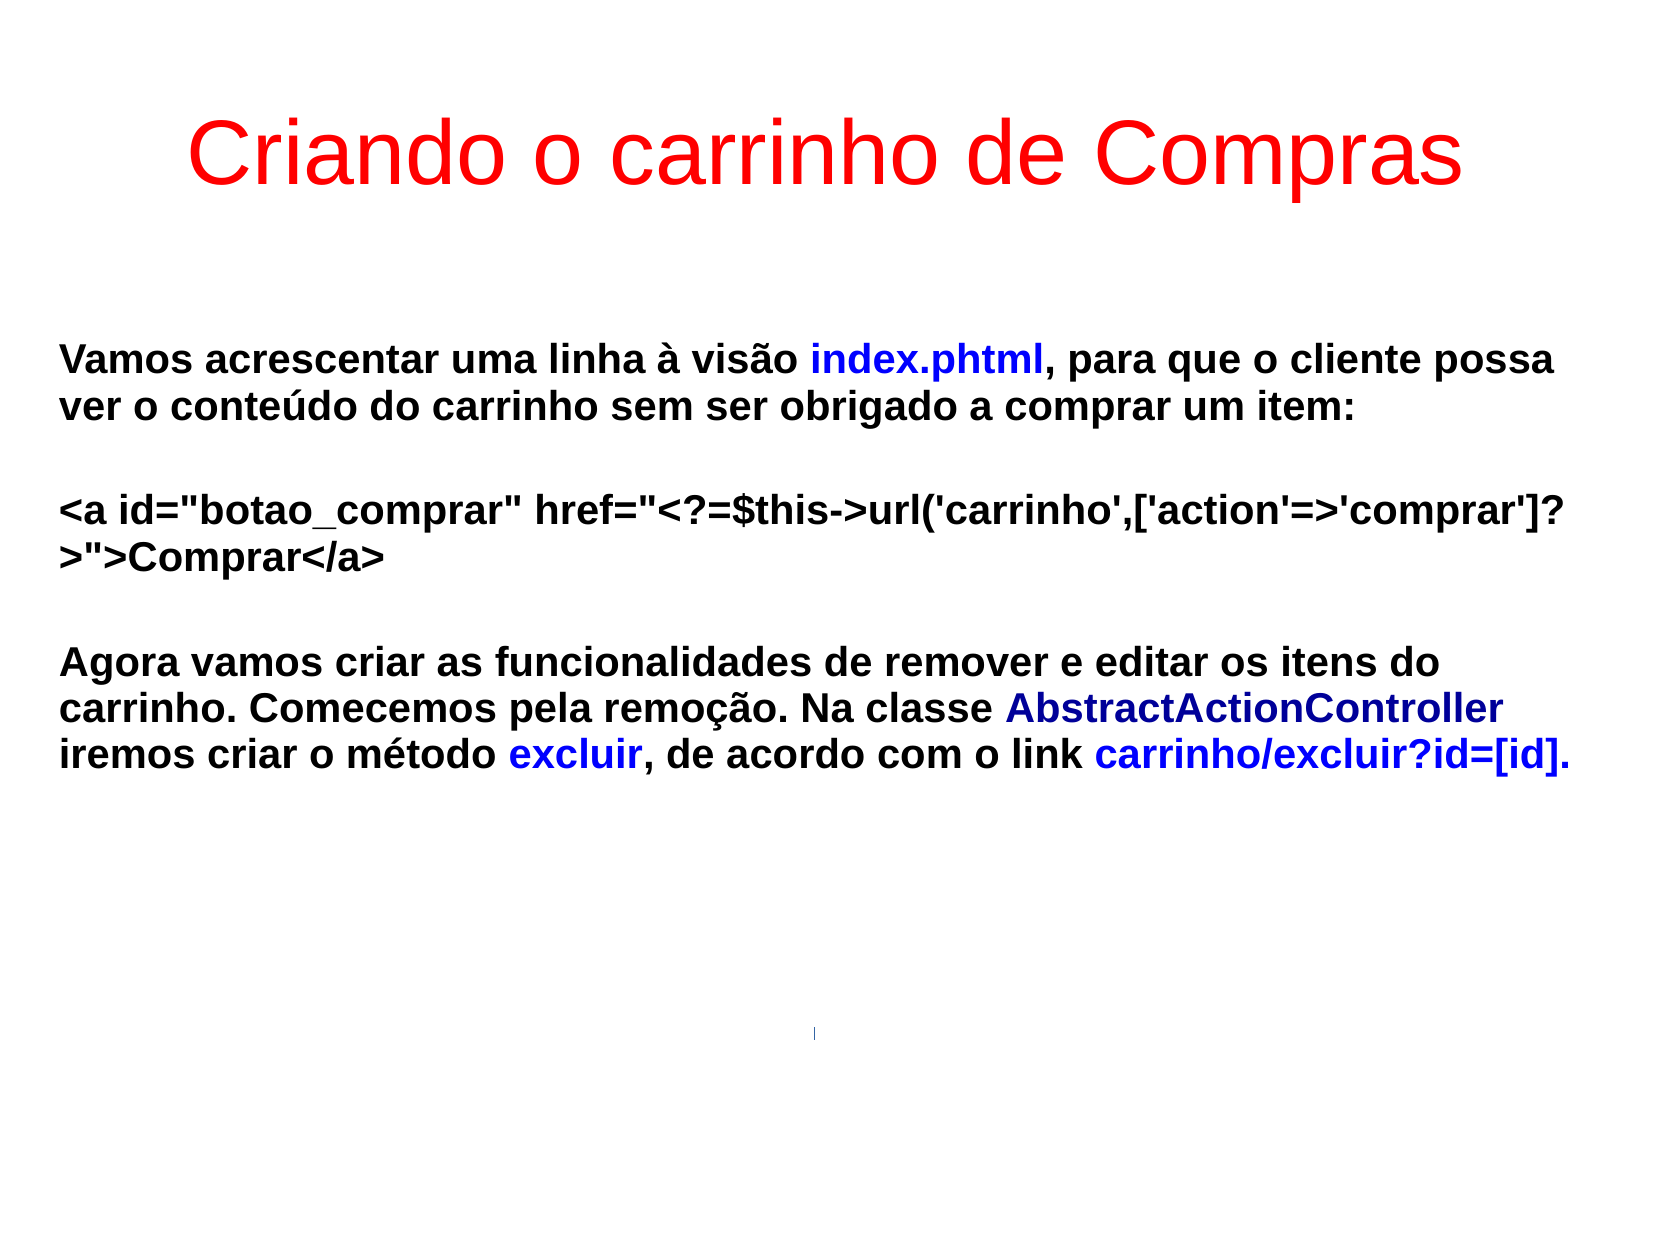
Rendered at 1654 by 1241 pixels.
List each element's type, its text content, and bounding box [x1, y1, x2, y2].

list Vamos acrescentar uma linha à visão index.phtml, para que o cliente possa ver o conteúdo do carrinho sem ser obrigado a comprar um item: <a id="botao_comprar" href="<?=$this->url('carrinho',['action'=>'comprar']?>">Comprar</a> Agora vamos criar as funcionalidades de remover e editar os itens do carrinho. Comecemos pela remoção. Na classe AbstractActionController iremos criar o método excluir, de acordo com o link carrinho/excluir?id=[id]. [59, 283, 1607, 1182]
title Criando o carrinho de Compras [82, 49, 1571, 257]
